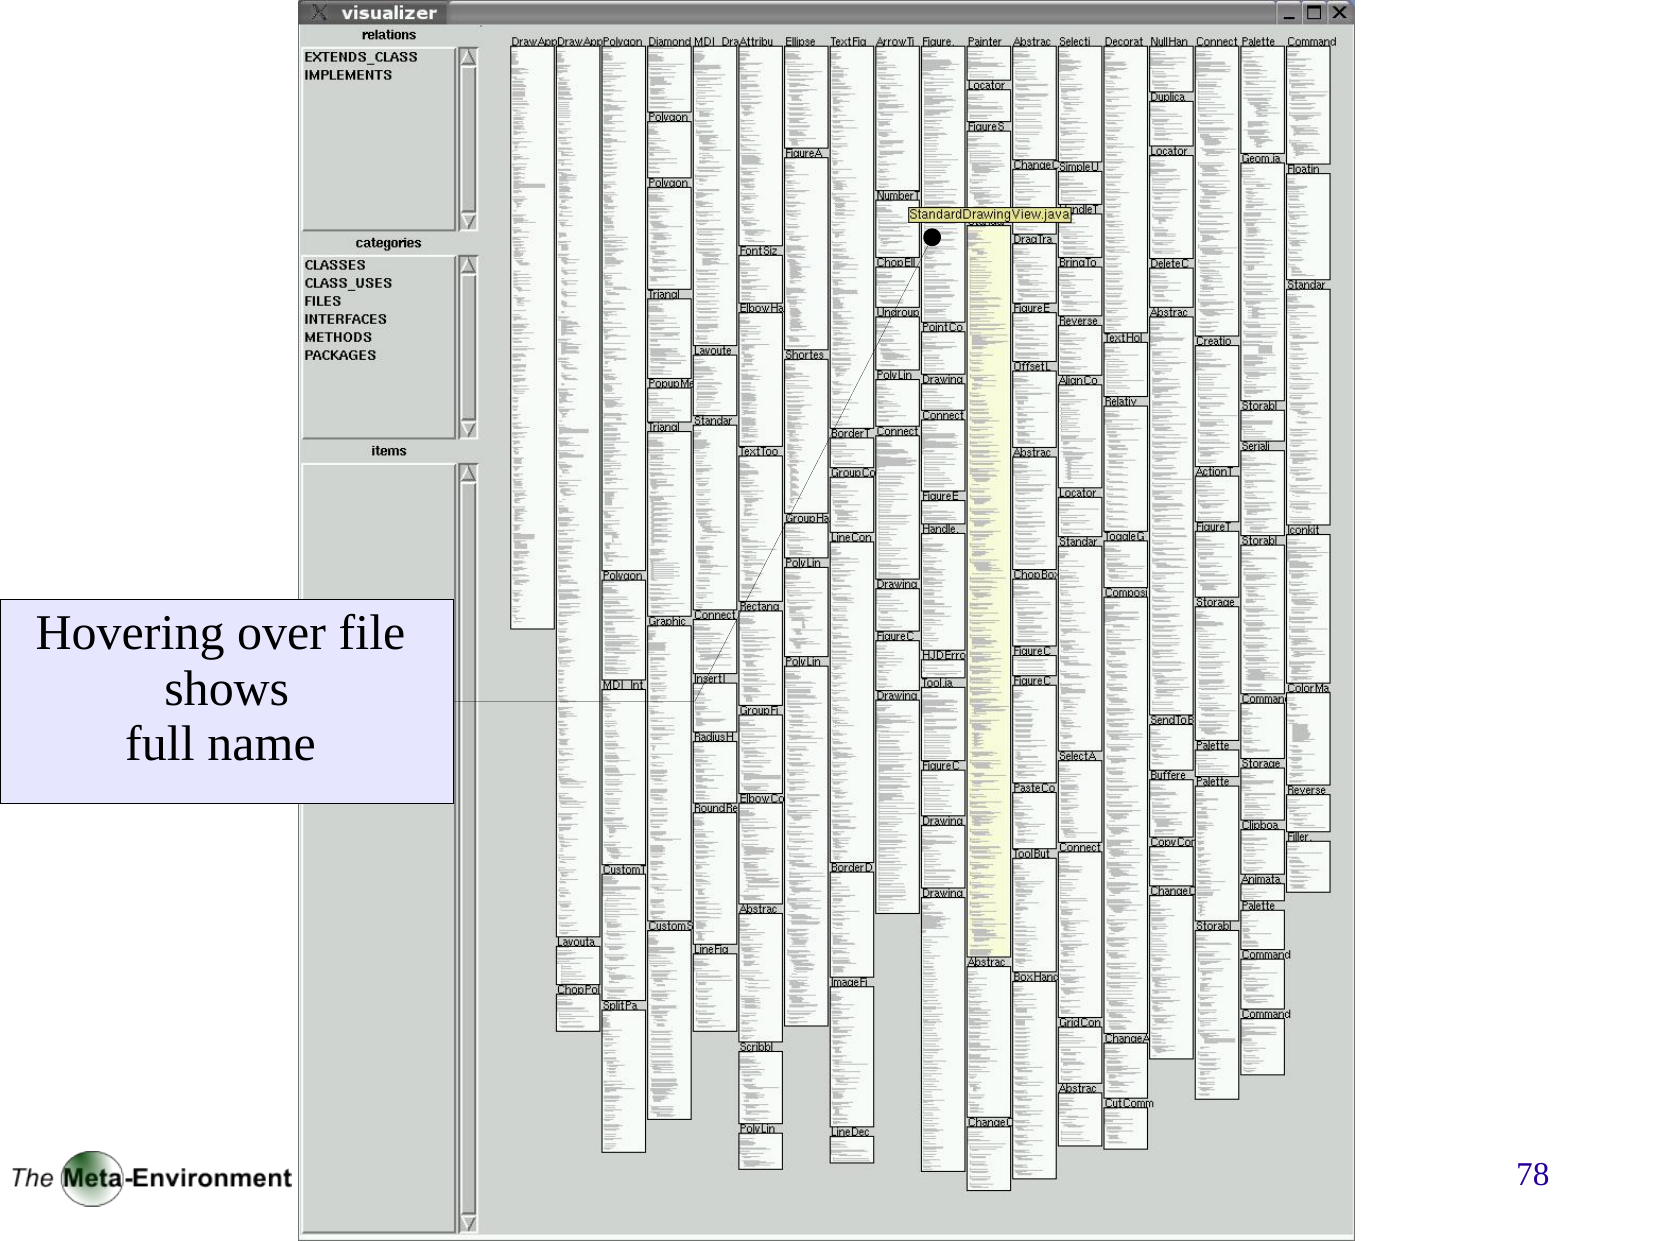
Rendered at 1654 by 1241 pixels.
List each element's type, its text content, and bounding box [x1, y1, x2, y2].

picture [12, 1151, 292, 1207]
picture [298, 0, 1355, 1241]
text_box Hovering over file shows full name [0, 599, 454, 804]
